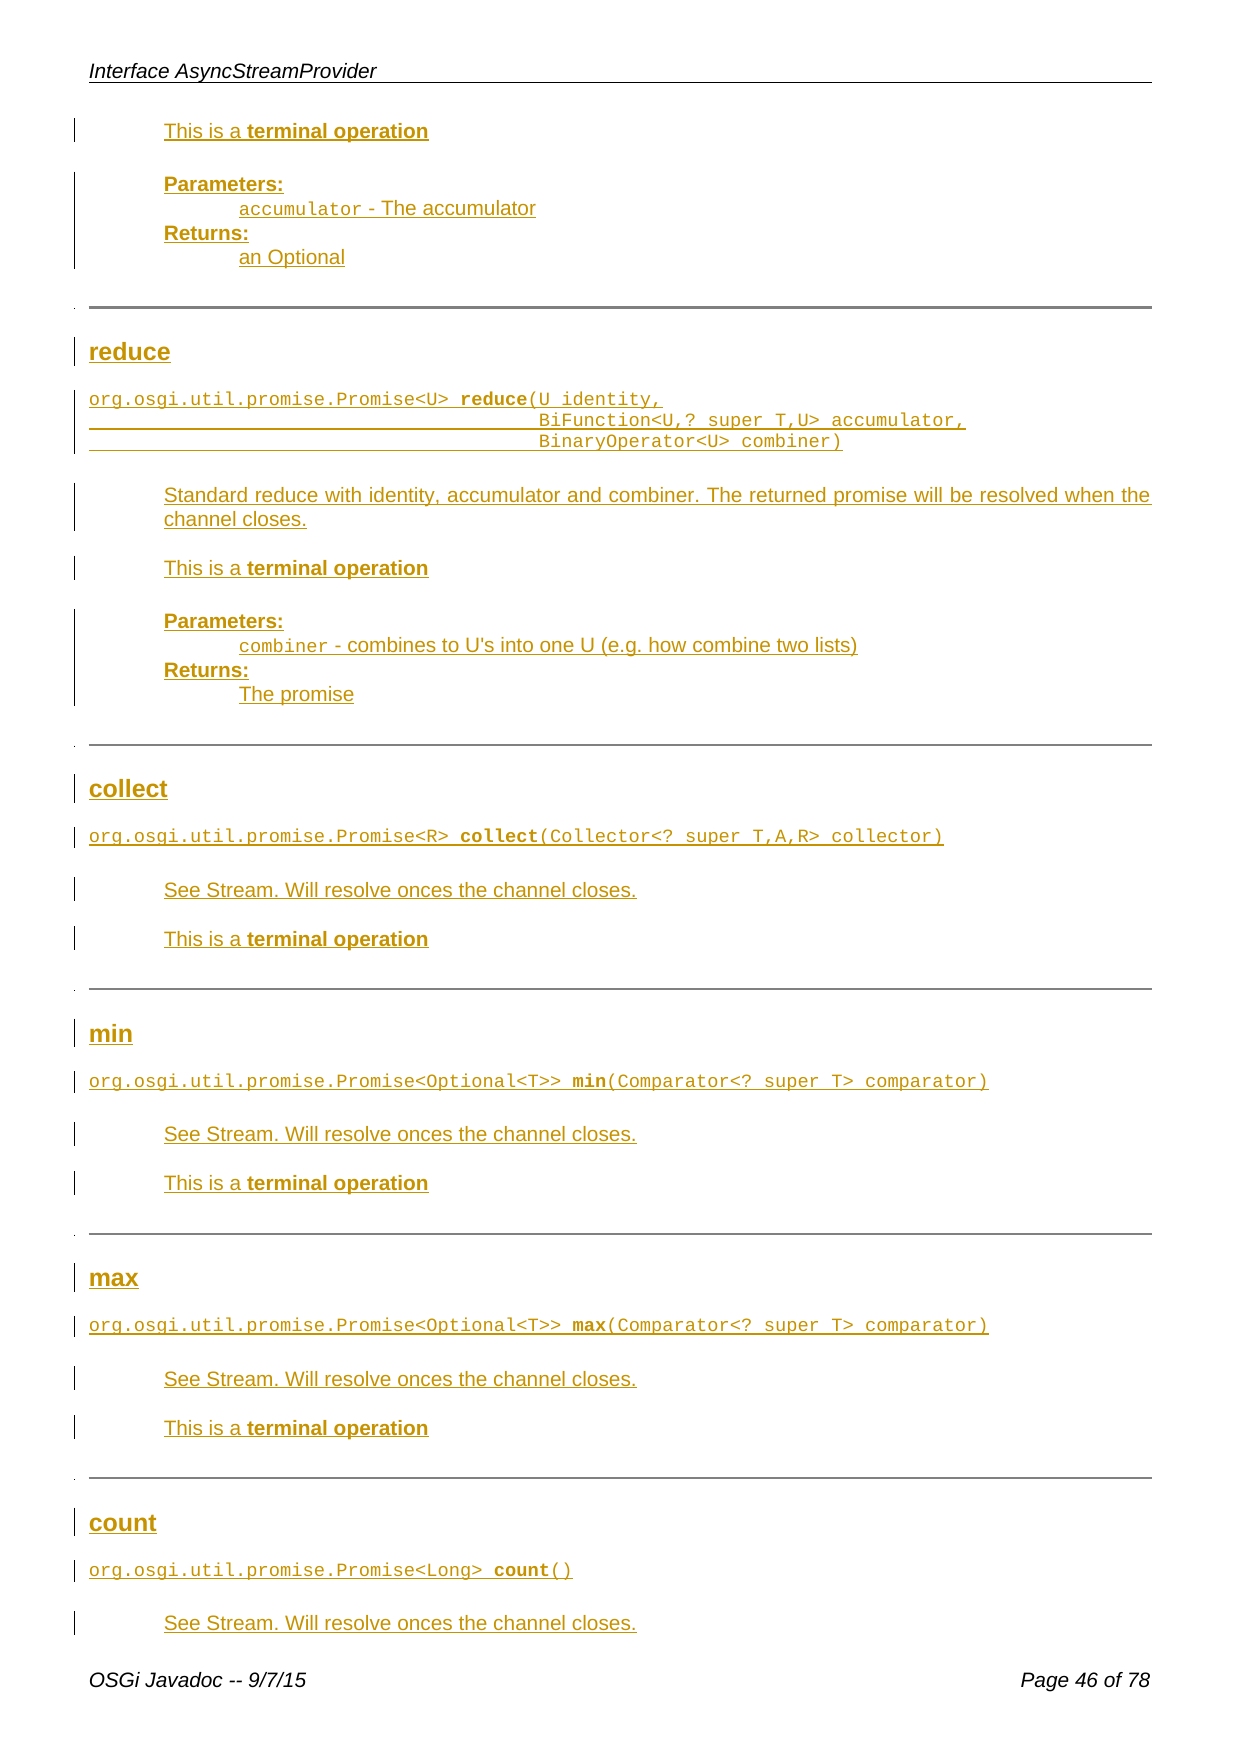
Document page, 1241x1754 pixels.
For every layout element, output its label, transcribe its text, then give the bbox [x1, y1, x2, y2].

subtitle collect [88, 774, 1152, 803]
subtitle min [88, 1018, 1152, 1047]
text See Stream. Will resolve onces the channel closes. [163, 1122, 1152, 1146]
subtitle count [88, 1507, 1152, 1536]
text org.osgi.util.promise.Promise<R> collect(Collector<? super T,A,R> collector) [88, 827, 1152, 848]
text Returns: [163, 221, 1152, 245]
text Standard reduce with identity, accumulator and combiner. The returned promise will be resolved when the [163, 483, 1152, 504]
text an Optional [238, 245, 1152, 269]
text Parameters: [163, 609, 1152, 633]
text org.osgi.util.promise.Promise<U> reduce(U identity, BiFunction<U,? super T,U> accumulator, BinaryOperator<U> combiner) [88, 390, 1152, 453]
text org.osgi.util.promise.Promise<Long> count() [88, 1560, 1152, 1582]
text This is a terminal operation [163, 556, 1152, 579]
text This is a terminal operation [163, 118, 1152, 142]
text This is a terminal operation [163, 1171, 1152, 1195]
text This is a terminal operation [163, 1415, 1152, 1439]
subtitle reduce [88, 337, 1152, 366]
text org.osgi.util.promise.Promise<Optional<T>> max(Comparator<? super T> comparator) [88, 1316, 1152, 1337]
text channel closes. [163, 505, 1152, 531]
subtitle max [88, 1263, 1152, 1292]
text combiner - combines to U's into one U (e.g. how combine two lists) [238, 633, 1152, 658]
text See Stream. Will resolve onces the channel closes. [163, 1611, 1152, 1635]
text This is a terminal operation [163, 926, 1152, 950]
text See Stream. Will resolve onces the channel closes. [163, 1366, 1152, 1390]
text org.osgi.util.promise.Promise<Optional<T>> min(Comparator<? super T> comparator) [88, 1071, 1152, 1093]
text See Stream. Will resolve onces the channel closes. [163, 877, 1152, 901]
text accumulator - The accumulator [238, 196, 1152, 221]
text The promise [238, 682, 1152, 706]
text Returns: [163, 658, 1152, 682]
text Parameters: [163, 172, 1152, 196]
